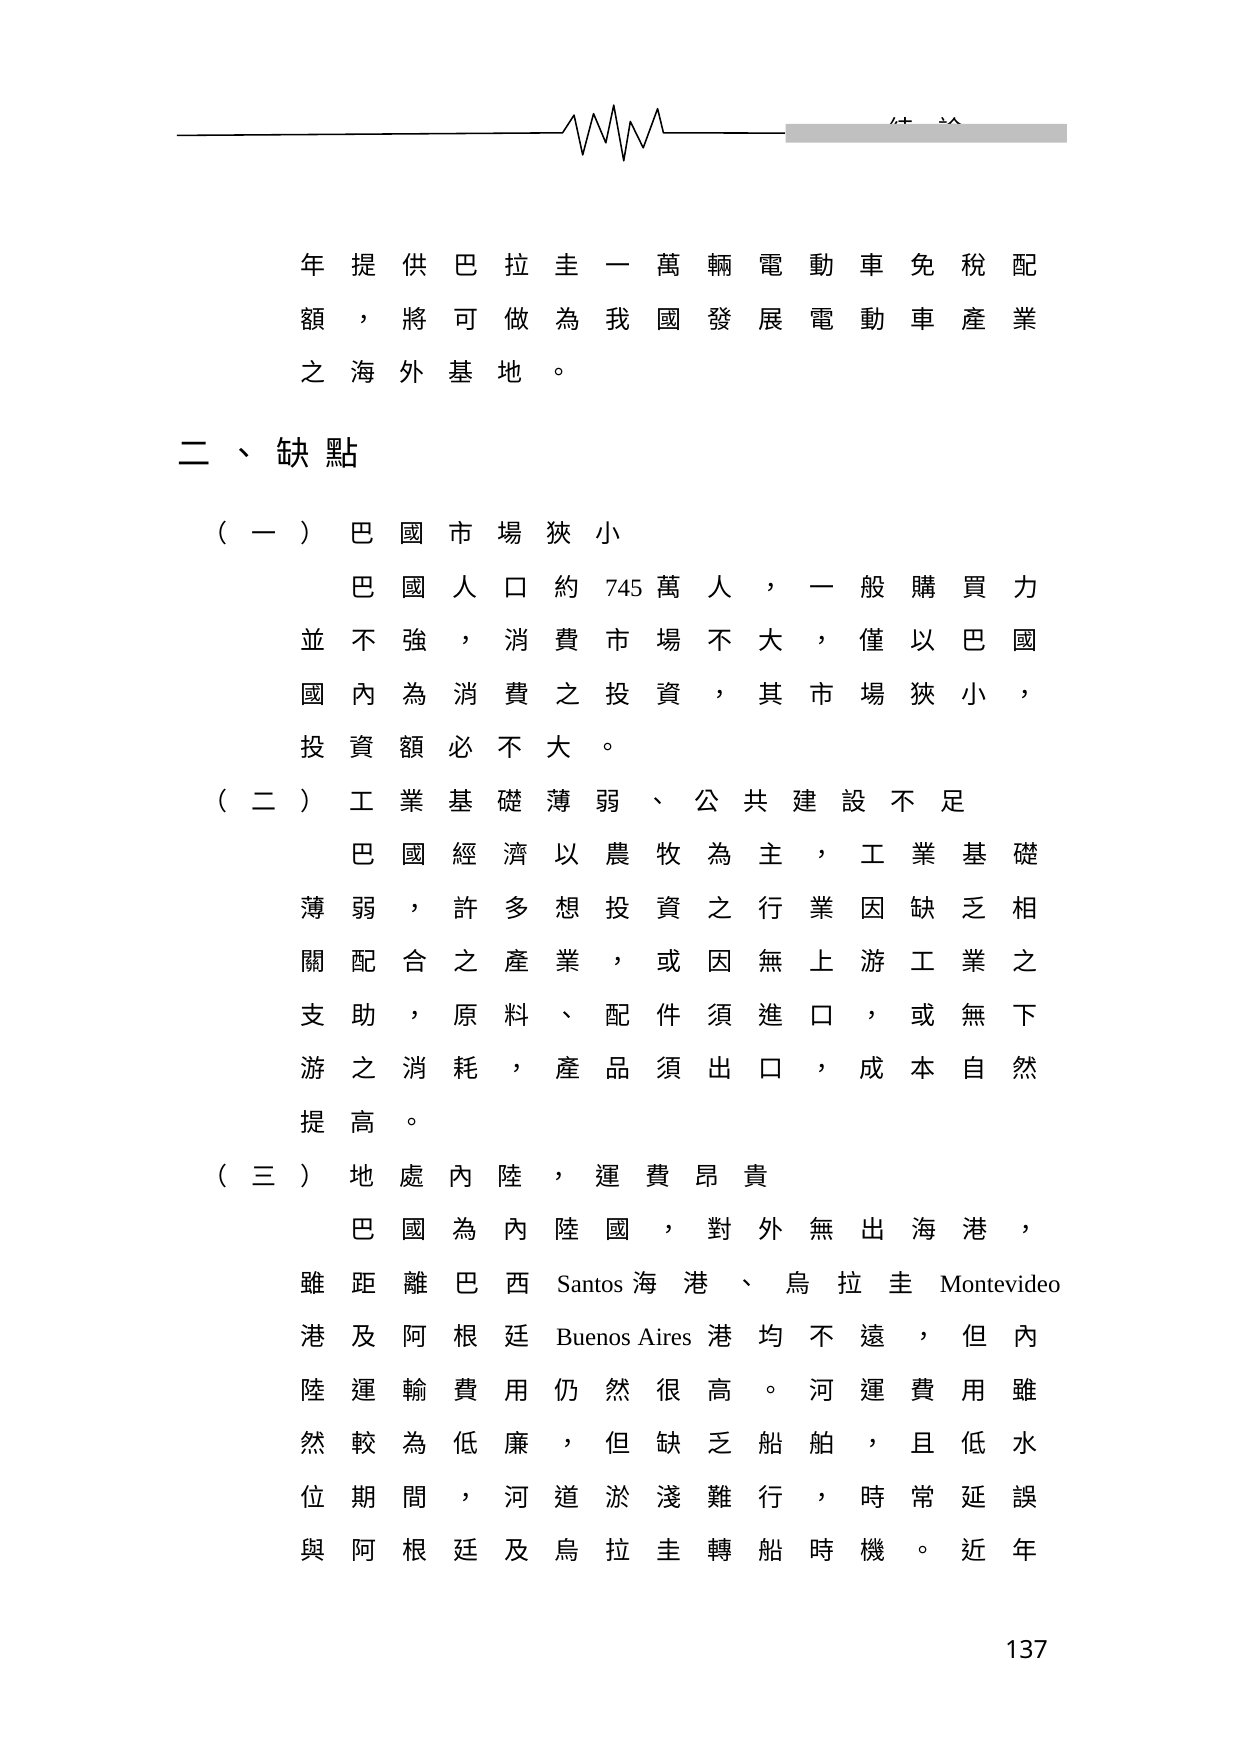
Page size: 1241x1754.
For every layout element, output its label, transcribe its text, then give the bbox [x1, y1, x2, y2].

text 二、缺點 [178, 424, 1063, 478]
text （二）工業基礎薄弱、公共建設不足 [202, 773, 1063, 826]
text 年提供巴拉圭一萬輛電動車免稅配額，將可做為我國發展電動車產業之海外基地。 [202, 237, 1063, 398]
text （三）地處內陸，運費昂貴 [202, 1147, 1063, 1201]
text （一）巴國市場狹小 [202, 505, 1063, 558]
text 巴國為內陸國，對外無出海港，雖距離巴西Santos海港、烏拉圭Montevideo港及阿根廷Buenos Aires港均不遠，但內陸運輸費用仍然很高。河運費用雖然較為低廉，但缺乏船舶，且低水位期間，河道淤淺難行，時常延誤與阿根廷及烏拉圭轉船時機。近年 [276, 1201, 1063, 1576]
text 巴國人口約745萬人，一般購買力並不強，消費市場不大，僅以巴國國內為消費之投資，其市場狹小，投資額必不大。 [276, 558, 1063, 773]
text 巴國經濟以農牧為主，工業基礎薄弱，許多想投資之行業因缺乏相關配合之產業，或因無上游工業之支助，原料、配件須進口，或無下游之消耗，產品須出口，成本自然提高。 [276, 826, 1063, 1147]
